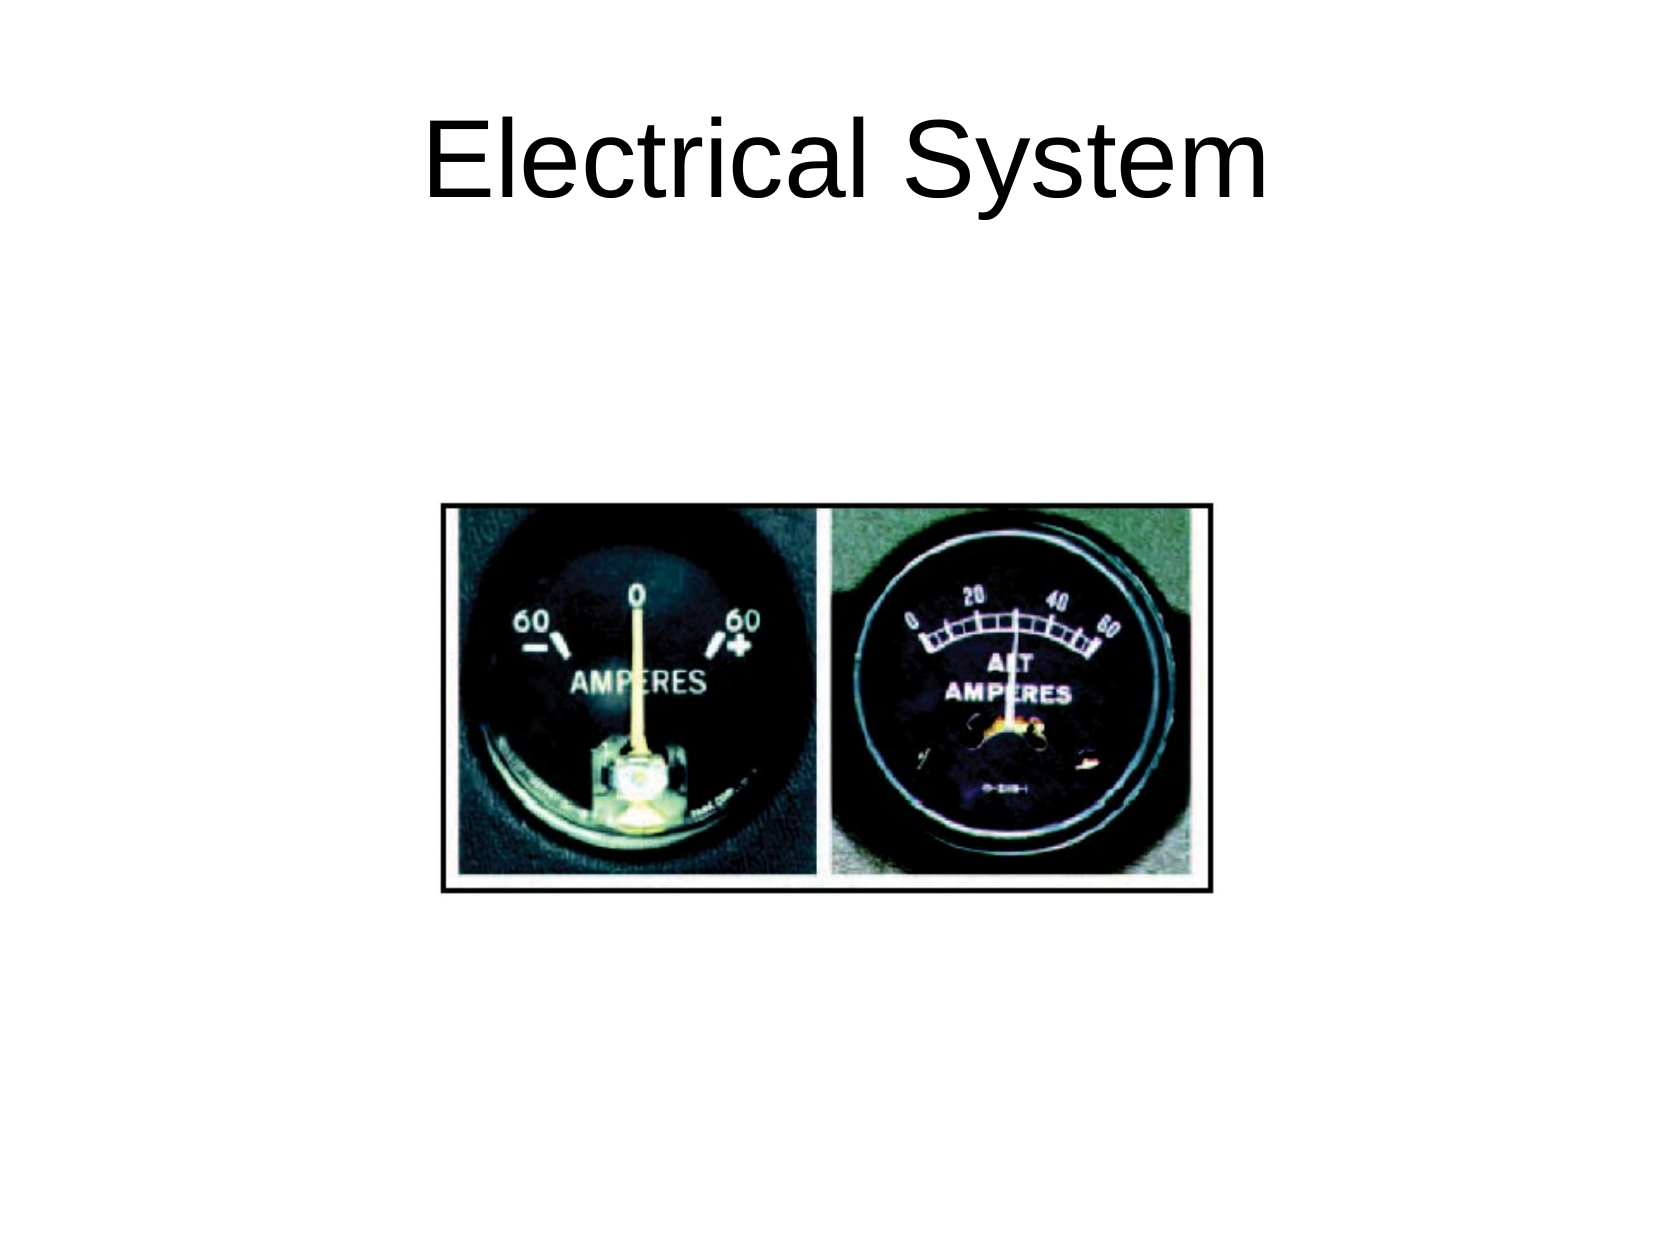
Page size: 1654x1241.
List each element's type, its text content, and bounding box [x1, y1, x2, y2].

picture [436, 500, 1217, 897]
title Electrical System [82, 49, 1571, 257]
